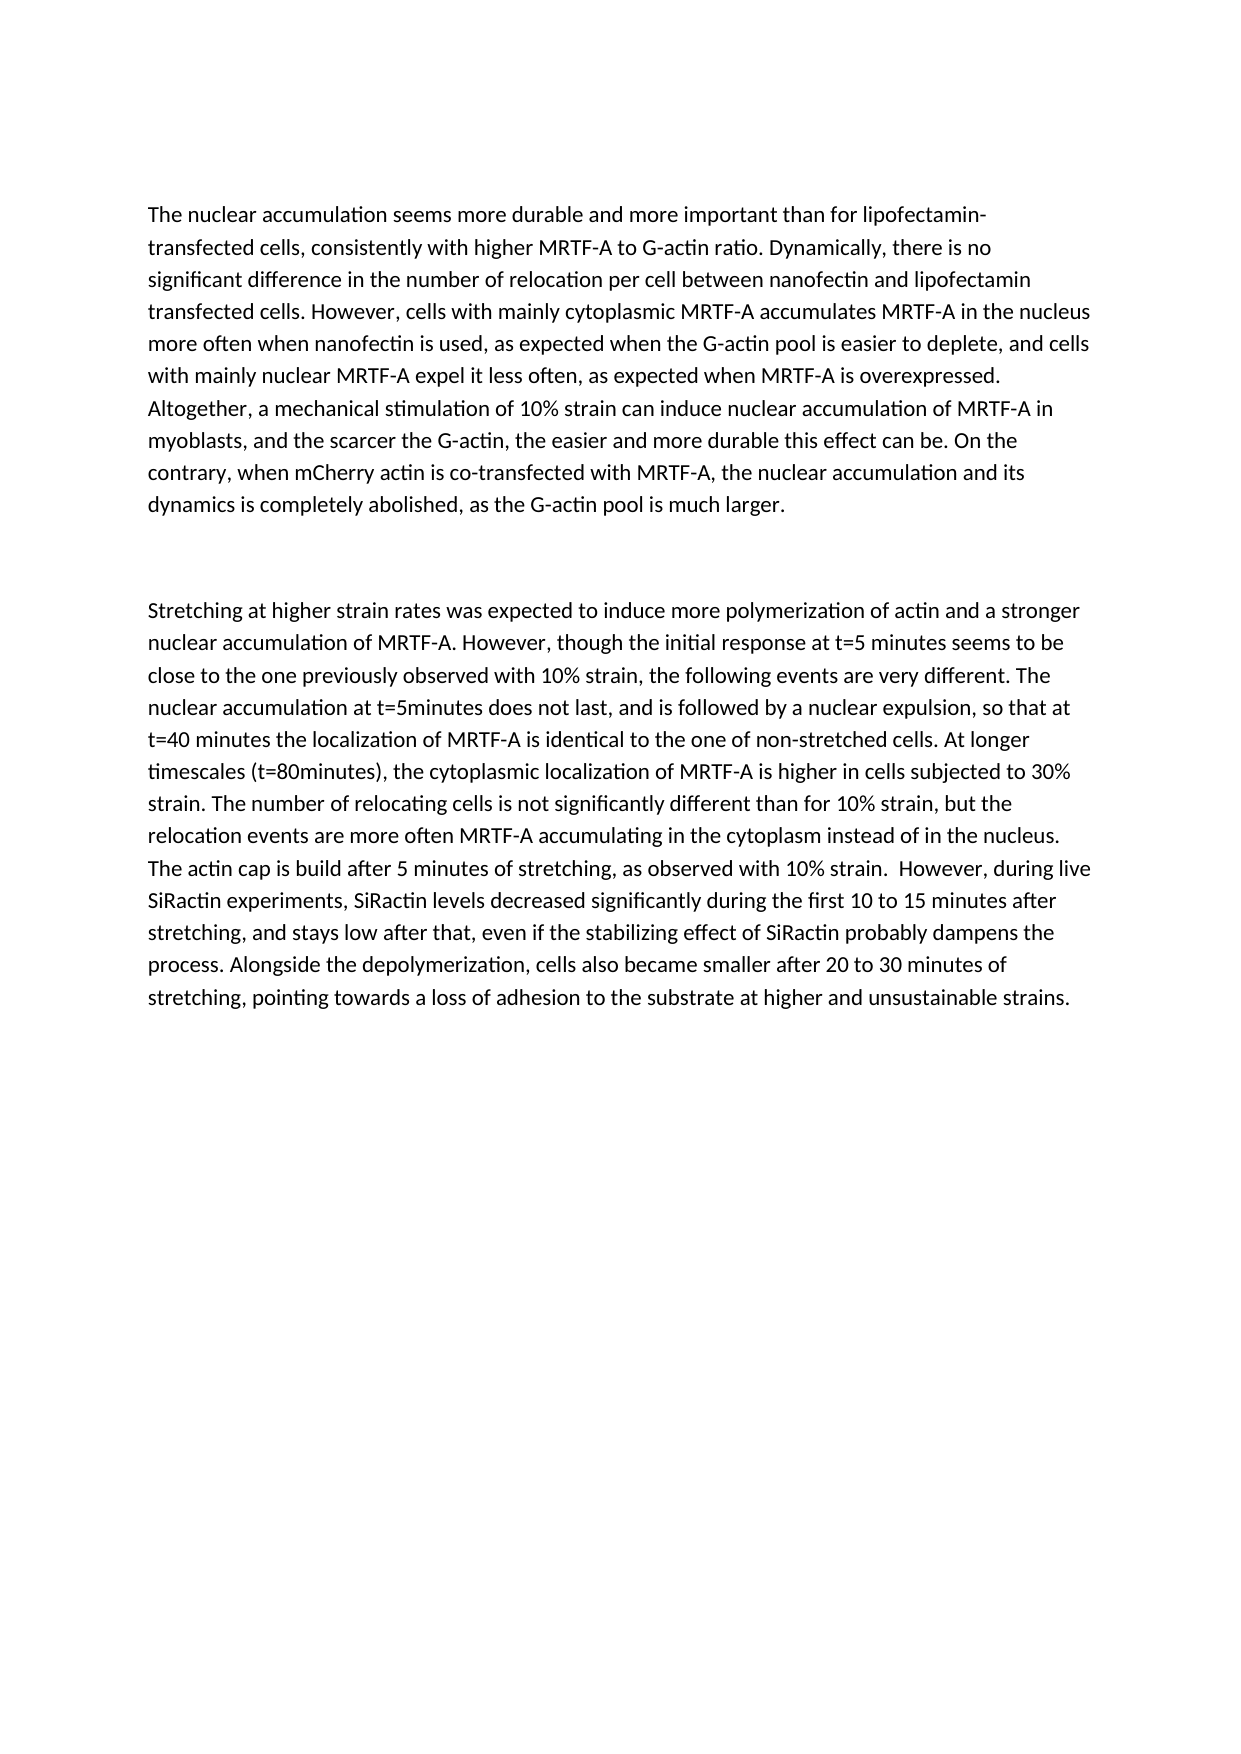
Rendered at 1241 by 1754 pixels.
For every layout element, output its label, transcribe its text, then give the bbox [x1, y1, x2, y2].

text Stretching at higher strain rates was expected to induce more polymerization of actin and a stronger nuclear accumulation of MRTF-A. However, though the initial response at t=5 minutes seems to be close to the one previously observed with 10% strain, the following events are very different. The nuclear accumulation at t=5minutes does not last, and is followed by a nuclear expulsion, so that at t=40 minutes the localization of MRTF-A is identical to the one of non-stretched cells. At longer timescales (t=80minutes), the cytoplasmic localization of MRTF-A is higher in cells subjected to 30% strain. The number of relocating cells is not significantly different than for 10% strain, but the relocation events are more often MRTF-A accumulating in the cytoplasm instead of in the nucleus. The actin cap is build after 5 minutes of stretching, as observed with 10% strain. However, during live SiRactin experiments, SiRactin levels decreased significantly during the first 10 to 15 minutes after stretching, and stays low after that, even if the stabilizing effect of SiRactin probably dampens the process. Alongside the depolymerization, cells also became smaller after 20 to 30 minutes of stretching, pointing towards a loss of adhesion to the substrate at higher and unsustainable strains. [148, 596, 1093, 1011]
text The nuclear accumulation seems more durable and more important than for lipofectamin-transfected cells, consistently with higher MRTF-A to G-actin ratio. Dynamically, there is no significant difference in the number of relocation per cell between nanofectin and lipofectamin transfected cells. However, cells with mainly cytoplasmic MRTF-A accumulates MRTF-A in the nucleus more often when nanofectin is used, as expected when the G-actin pool is easier to deplete, and cells with mainly nuclear MRTF-A expel it less often, as expected when MRTF-A is overexpressed. Altogether, a mechanical stimulation of 10% strain can induce nuclear accumulation of MRTF-A in myoblasts, and the scarcer the G-actin, the easier and more durable this effect can be. On the contrary, when mCherry actin is co-transfected with MRTF-A, the nuclear accumulation and its dynamics is completely abolished, as the G-actin pool is much larger. [148, 201, 1093, 518]
